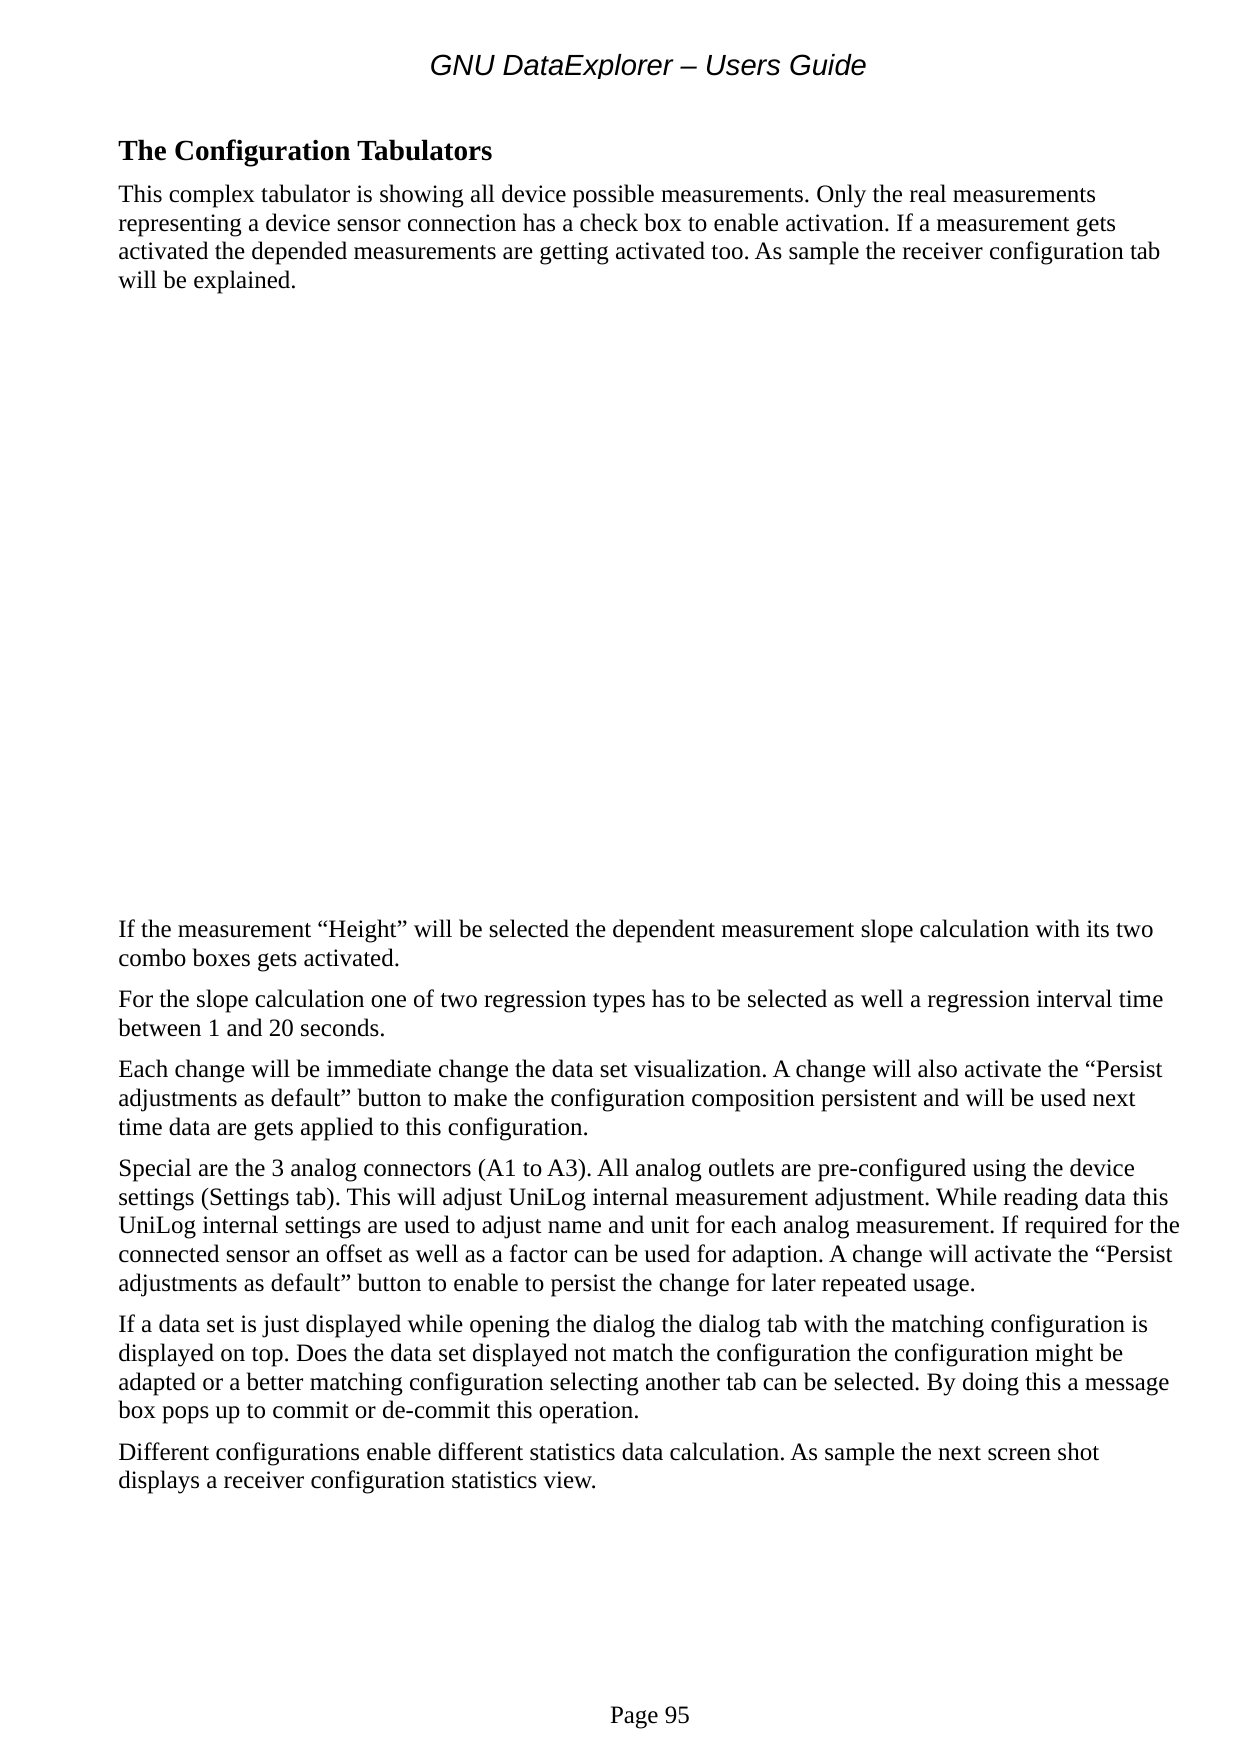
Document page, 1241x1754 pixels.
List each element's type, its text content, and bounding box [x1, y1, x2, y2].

text Special are the 3 analog connectors (A1 to A3). All analog outlets are pre-configured using the device settings (Settings tab). This will adjust UniLog internal measurement adjustment. While reading data this UniLog internal settings are used to adjust name and unit for each analog measurement. If required for the connected sensor an offset as well as a factor can be used for adaption. A change will activate the “Persist adjustments as default” button to enable to persist the change for later repeated usage. [118, 1153, 1181, 1297]
text For the slope calculation one of two regression types has to be selected as well a regression interval time between 1 and 20 seconds. [118, 984, 1181, 1042]
text Each change will be immediate change the data set visualization. A change will also activate the “Persist adjustments as default” button to make the configuration composition persistent and will be used next time data are gets applied to this configuration. [118, 1054, 1181, 1141]
text This complex tabulator is showing all device possible measurements. Only the real measurements representing a device sensor connection has a check box to enable activation. If a measurement gets activated the depended measurements are getting activated too. As sample the receiver configuration tab will be explained. [118, 179, 1181, 294]
text If a data set is just displayed while opening the dialog the dialog tab with the matching configuration is displayed on top. Does the data set displayed not match the configuration the configuration might be adapted or a better matching configuration selecting another tab can be selected. By doing this a message box pops up to commit or de-commit this operation. [118, 1309, 1181, 1424]
subtitle The Configuration Tabulators [118, 133, 1181, 166]
text If the measurement “Height” will be selected the dependent measurement slope calculation with its two combo boxes gets activated. [118, 914, 1181, 972]
text Different configurations enable different statistics data calculation. As sample the next screen shot displays a receiver configuration statistics view. [118, 1437, 1181, 1494]
